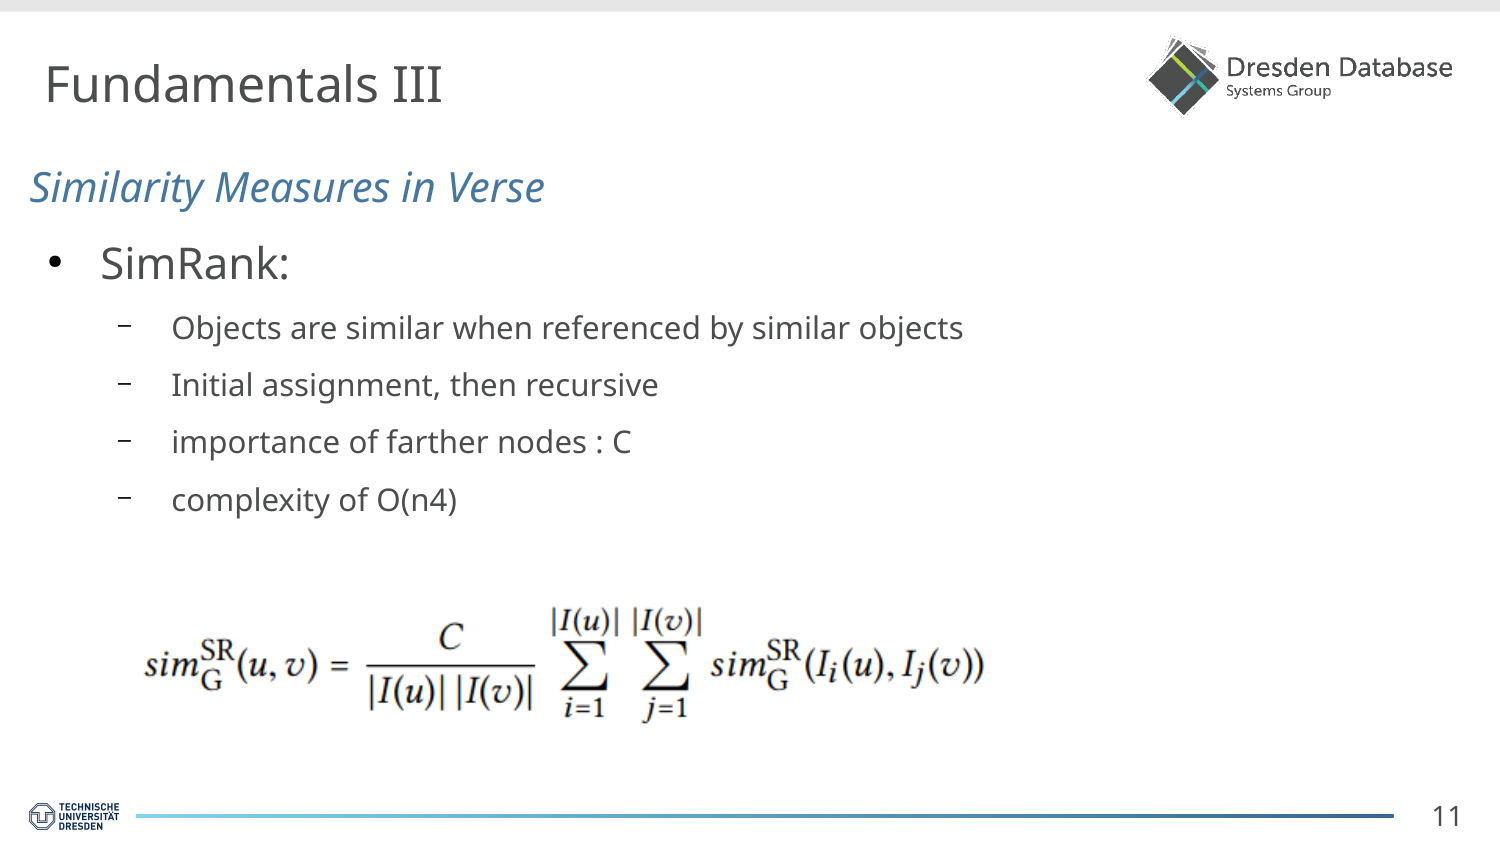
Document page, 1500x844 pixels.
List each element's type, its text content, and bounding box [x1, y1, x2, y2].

picture [29, 803, 119, 830]
picture [74, 583, 1028, 733]
list Similarity Measures in Verse SimRank: Objects are similar when referenced by similar objects Initial assignment, then recursive importance of farther nodes : C complexity of O(n4) [29, 159, 1471, 780]
title Fundamentals III [29, 47, 1093, 118]
picture [1145, 35, 1453, 118]
